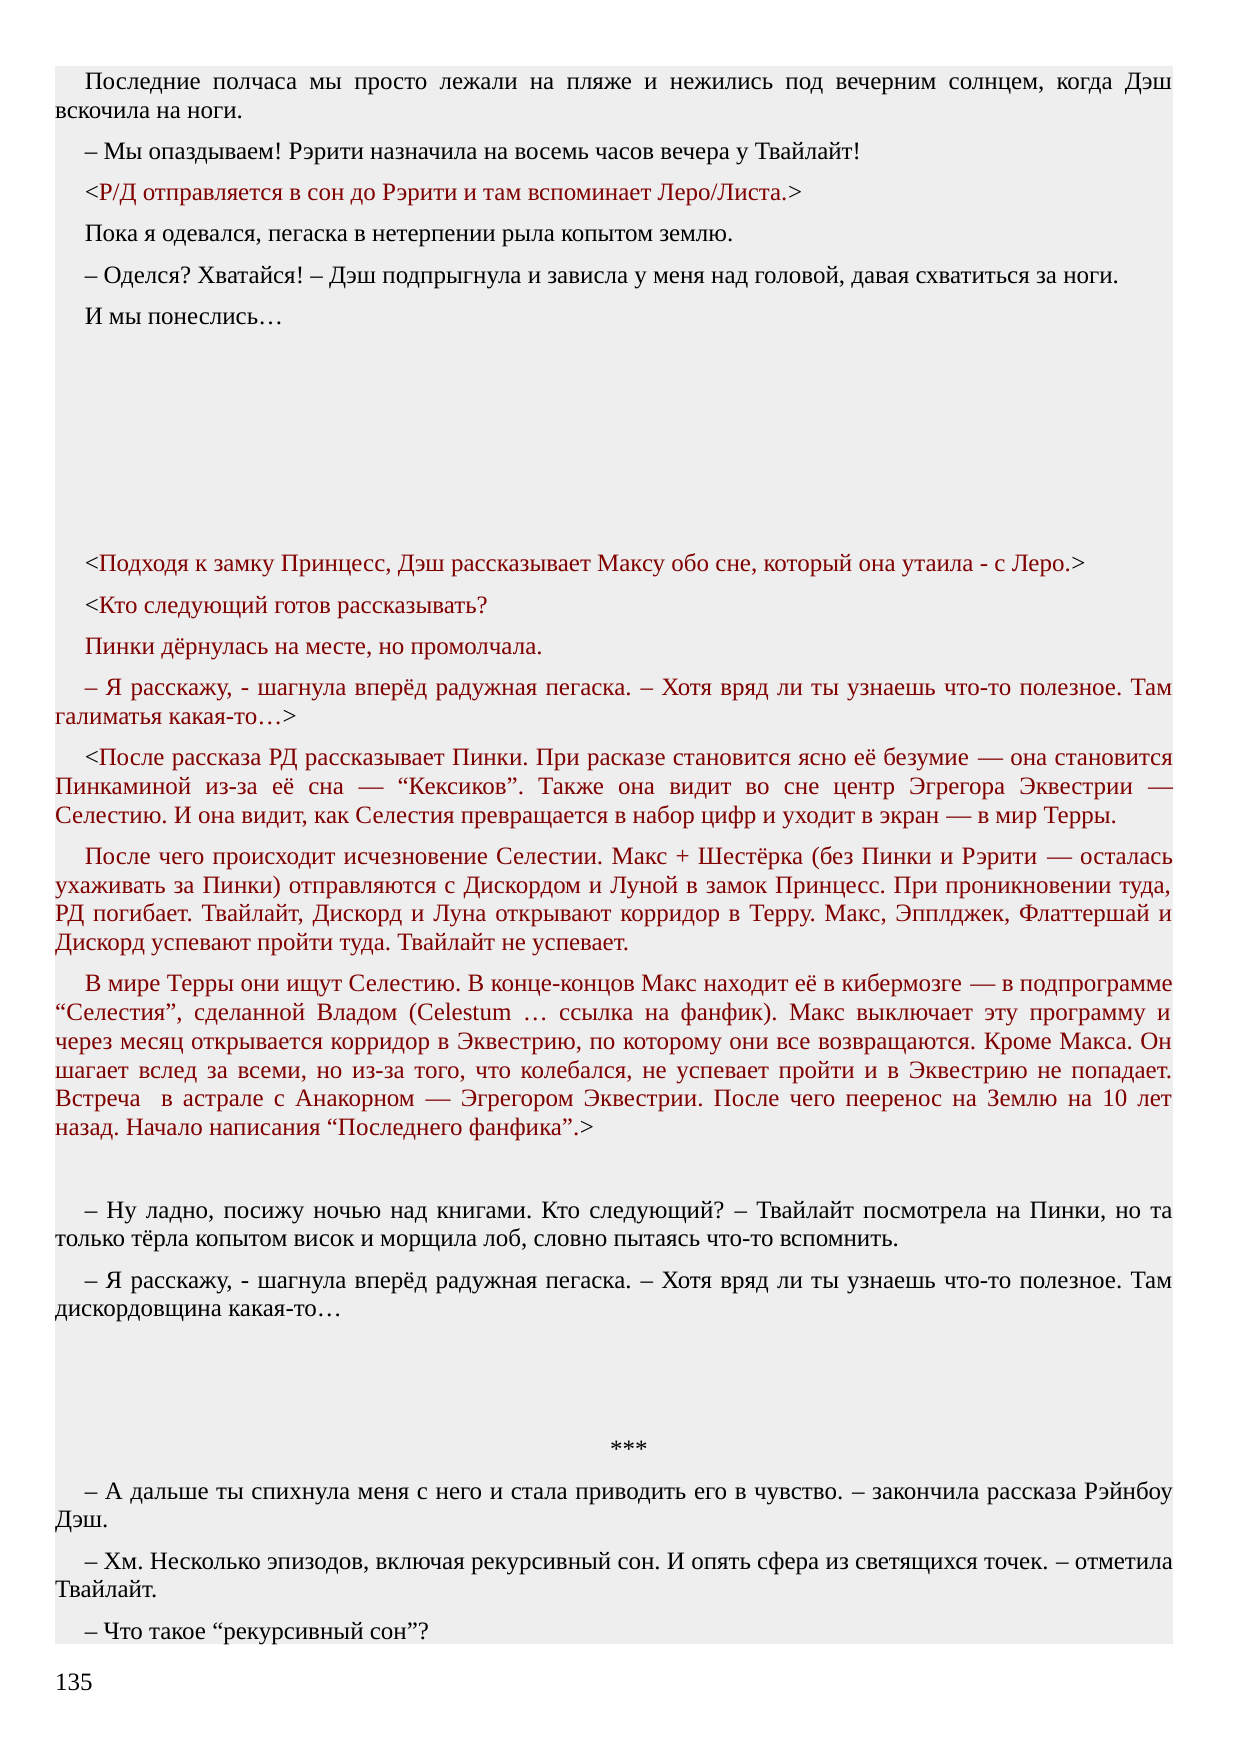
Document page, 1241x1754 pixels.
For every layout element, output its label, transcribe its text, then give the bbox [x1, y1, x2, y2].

text – Оделся? Хватайся! – Дэш подпрыгнула и зависла у меня над головой, давая схватиться за ноги. [55, 260, 1173, 288]
text – Я расскажу, - шагнула вперёд радужная пегаска. – Хотя вряд ли ты узнаешь что-то полезное. Там галиматья какая-то…> [55, 672, 1173, 730]
text Пинки дёрнулась на месте, но промолчала. [55, 631, 1173, 660]
text <После рассказа РД рассказывает Пинки. При расказе становится ясно её безумие — она становится Пинкаминой из-за её сна — “Кексиков”. Также она видит во сне центр Эгрегора Эквестрии — Селестию. И она видит, как Селестия превращается в набор цифр и уходит в экран — в мир Терры. [55, 742, 1173, 828]
text – Я расскажу, - шагнула вперёд радужная пегаска. – Хотя вряд ли ты узнаешь что-то полезное. Там дискордовщина какая-то… [55, 1265, 1173, 1322]
text *** [55, 1434, 1173, 1463]
text Пока я одевался, пегаска в нетерпении рыла копытом землю. [55, 218, 1173, 247]
text После чего происходит исчезновение Селестии. Макс + Шестёрка (без Пинки и Рэрити — осталась ухаживать за Пинки) отправляются с Дискордом и Луной в замок Принцесс. При проникновении туда, РД погибает. Твайлайт, Дискорд и Луна открывают корридор в Терру. Макс, Эпплджек, Флаттершай и Дискорд успевают пройти туда. Твайлайт не успевает. [55, 841, 1173, 956]
text <Р/Д отправляется в сон до Рэрити и там вспоминает Леро/Листа.> [55, 177, 1173, 206]
text <Подходя к замку Принцесс, Дэш рассказывает Максу обо сне, который она утаила - с Леро.> [55, 548, 1173, 577]
text – Что такое “рекурсивный сон”? [55, 1616, 1173, 1644]
text В мире Терры они ищут Селестию. В конце-концов Макс находит её в кибермозге — в подпрограмме “Селестия”, сделанной Владом (Celestum … ссылка на фанфик). Макс выключает эту программу и через месяц открывается корридор в Эквестрию, по которому они все возвращаются. Кроме Макса. Он шагает вслед за всеми, но из-за того, что колебался, не успевает пройти и в Эквестрию не попадает. Встреча в астрале с Анакорном — Эгрегором Эквестрии. После чего пееренос на Землю на 10 лет назад. Начало написания “Последнего фанфика”.> [55, 968, 1173, 1141]
text <Кто следующий готов рассказывать? [55, 590, 1173, 618]
text – А дальше ты спихнула меня с него и стала приводить его в чувство. – закончила рассказа Рэйнбоу Дэш. [55, 1476, 1173, 1533]
text И мы понеслись… [55, 301, 1173, 330]
text – Хм. Несколько эпизодов, включая рекурсивный сон. И опять сфера из светящихся точек. – отметила Твайлайт. [55, 1546, 1173, 1603]
text – Ну ладно, посижу ночью над книгами. Кто следующий? – Твайлайт посмотрела на Пинки, но та только тёрла копытом висок и морщила лоб, словно пытаясь что-то вспомнить. [55, 1195, 1173, 1252]
text – Мы опаздываем! Рэрити назначила на восемь часов вечера у Твайлайт! [55, 136, 1173, 165]
text Последние полчаса мы просто лежали на пляже и нежились под вечерним солнцем, когда Дэш вскочила на ноги. [55, 66, 1173, 123]
